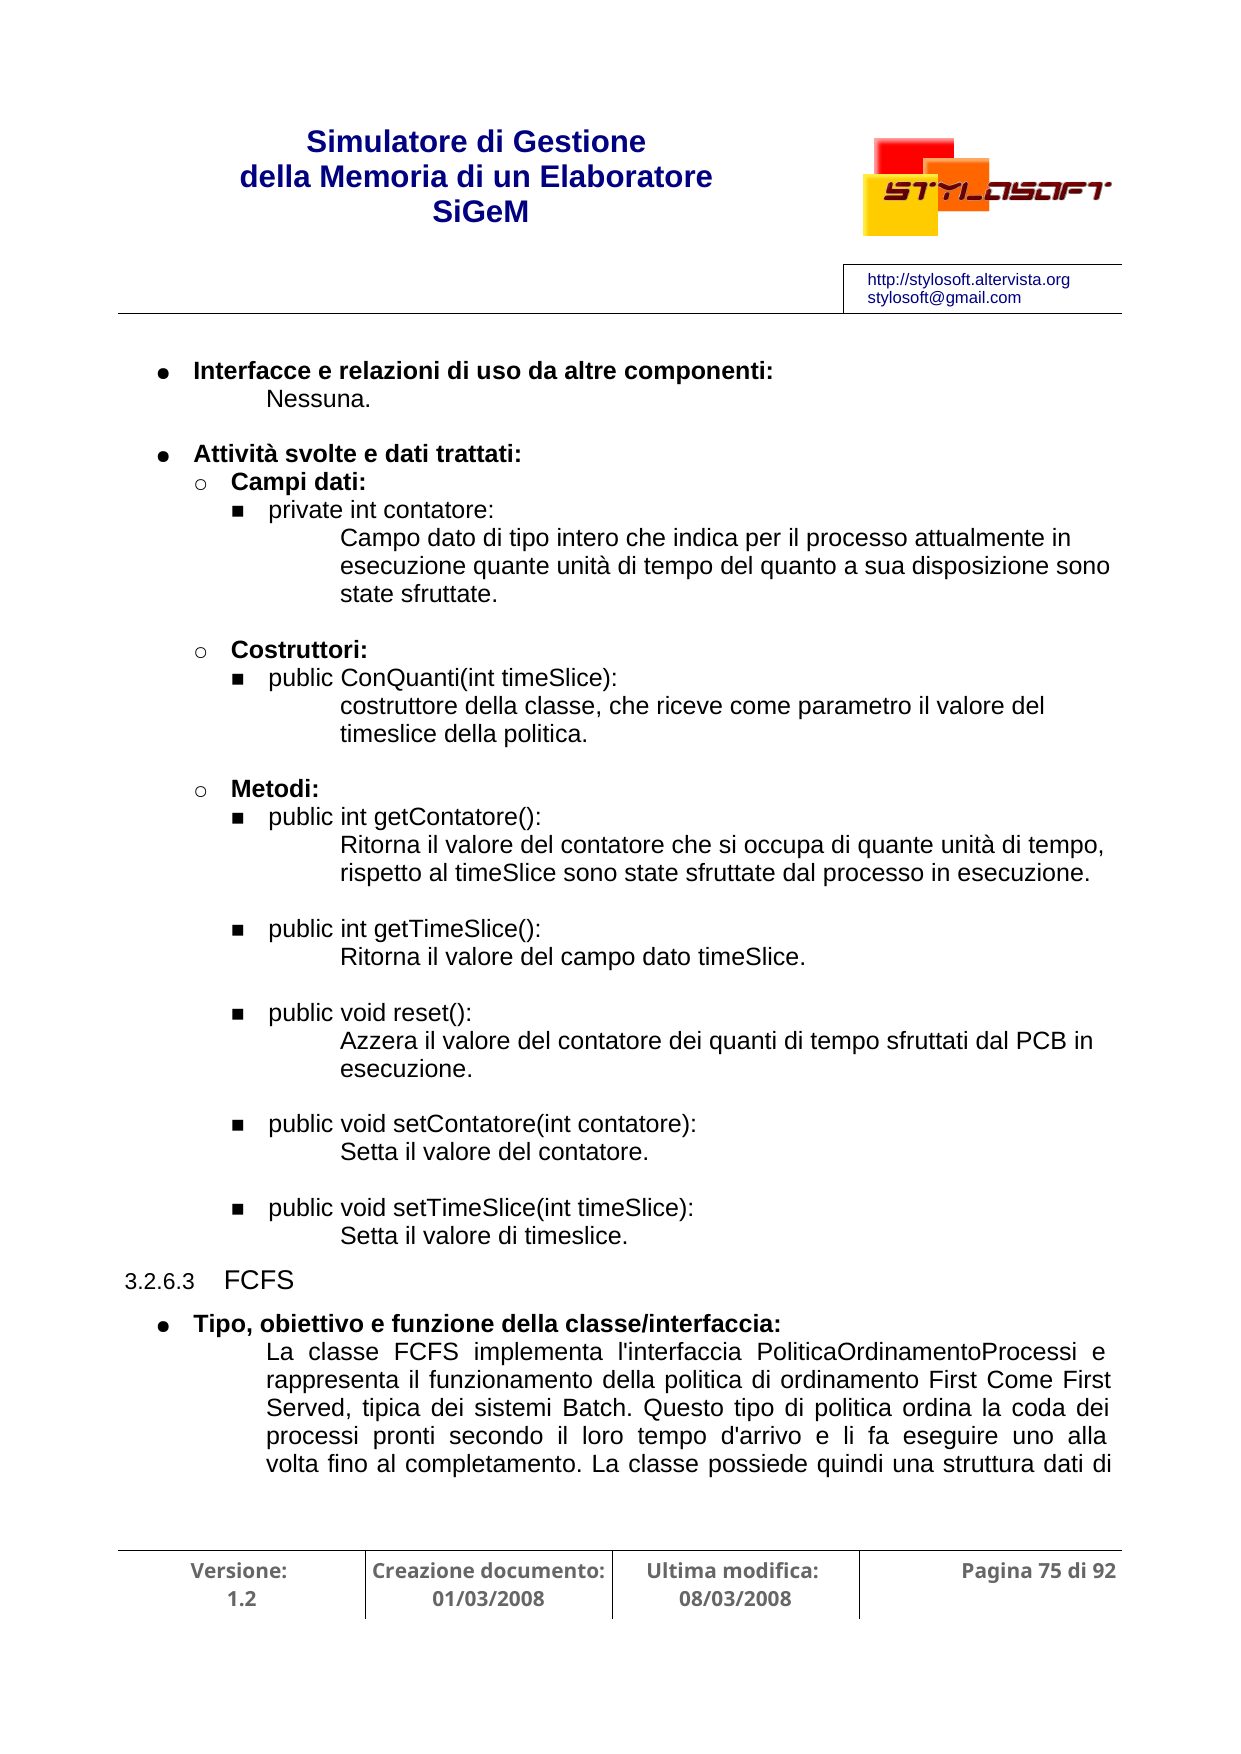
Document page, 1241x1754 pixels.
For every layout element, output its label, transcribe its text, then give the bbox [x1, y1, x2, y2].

picture [848, 123, 1117, 247]
text Ritorna il valore del campo dato timeSlice. [118, 943, 1122, 971]
list Costruttori: [193, 636, 1122, 664]
list Campi dati: [193, 468, 1122, 496]
text Ritorna il valore del contatore che si occupa di quante unità di tempo, rispetto al timeSlice sono state sfruttate dal processo in esecuzione. [118, 831, 1122, 887]
list Interfacce e relazioni di uso da altre componenti: [156, 357, 1122, 384]
text Setta il valore del contatore. [118, 1138, 1122, 1166]
list private int contatore: [231, 496, 1122, 524]
list Tipo, obiettivo e funzione della classe/interfaccia: [156, 1310, 1122, 1338]
list public void setTimeSlice(int timeSlice): [231, 1194, 1122, 1222]
text Azzera il valore del contatore dei quanti di tempo sfruttati dal PCB in esecuzione. [118, 1027, 1122, 1082]
text costruttore della classe, che riceve come parametro il valore del timeslice della politica. [118, 692, 1122, 747]
text Setta il valore di timeslice. [118, 1222, 1122, 1250]
list Attività svolte e dati trattati: [156, 440, 1122, 468]
subtitle FCFS [118, 1265, 1122, 1295]
list Nessuna. [156, 384, 1122, 412]
text Campo dato di tipo intero che indica per il processo attualmente in esecuzione quante unità di tempo del quanto a sua disposizione sono state sfruttate. [118, 524, 1122, 608]
list public void setContatore(int contatore): [231, 1110, 1122, 1138]
list public int getTimeSlice(): [231, 915, 1122, 943]
list La classe FCFS implementa l'interfaccia PoliticaOrdinamentoProcessi e rappresenta il funzionamento della politica di ordinamento First Come First Served, tipica dei sistemi Batch. Questo tipo di politica ordina la coda dei processi pronti secondo il loro tempo d'arrivo e li fa eseguire uno alla volta fino al completamento. La classe possiede quindi una struttura dati di [156, 1338, 1122, 1477]
list public ConQuanti(int timeSlice): [231, 664, 1122, 692]
list public void reset(): [231, 999, 1122, 1027]
list public int getContatore(): [231, 803, 1122, 831]
list Metodi: [193, 775, 1122, 803]
